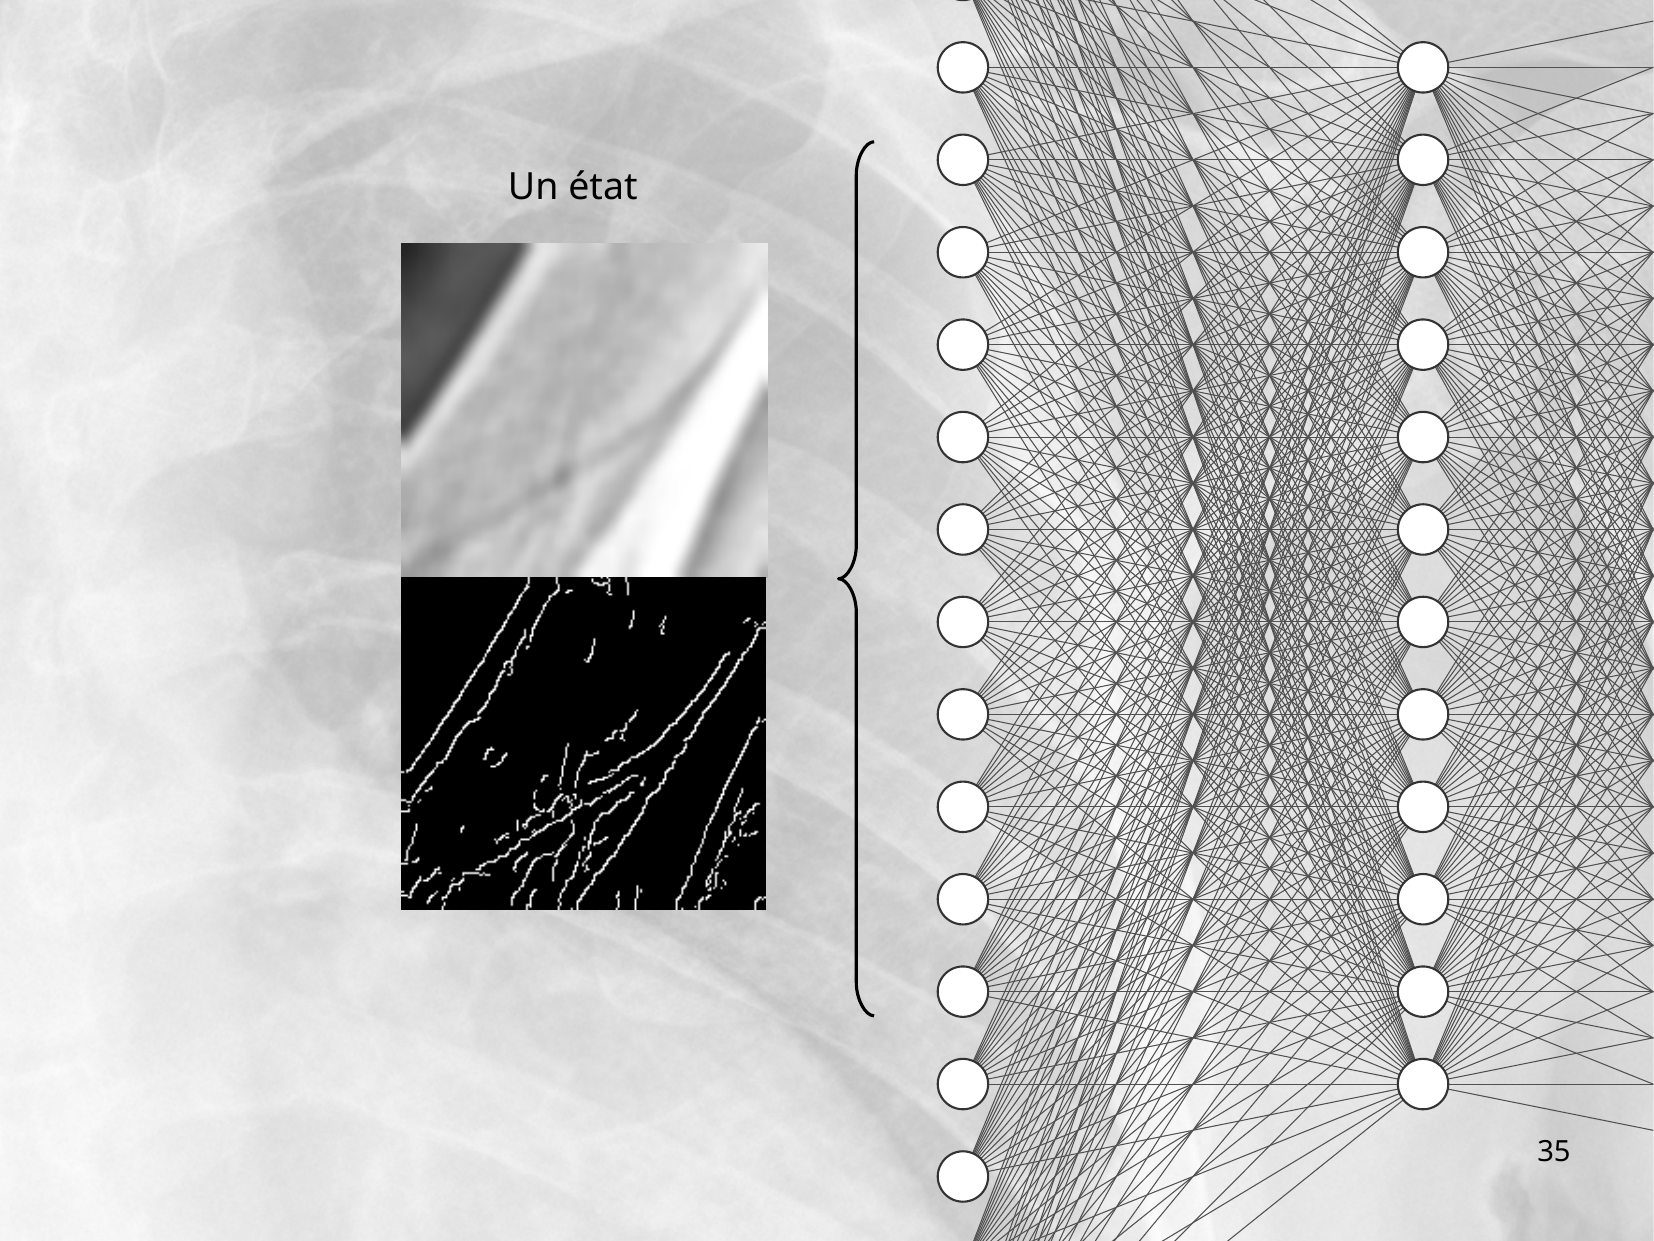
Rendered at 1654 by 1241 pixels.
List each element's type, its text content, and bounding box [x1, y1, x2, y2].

text_box Un état [425, 152, 721, 213]
picture [0, 0, 1654, 1241]
